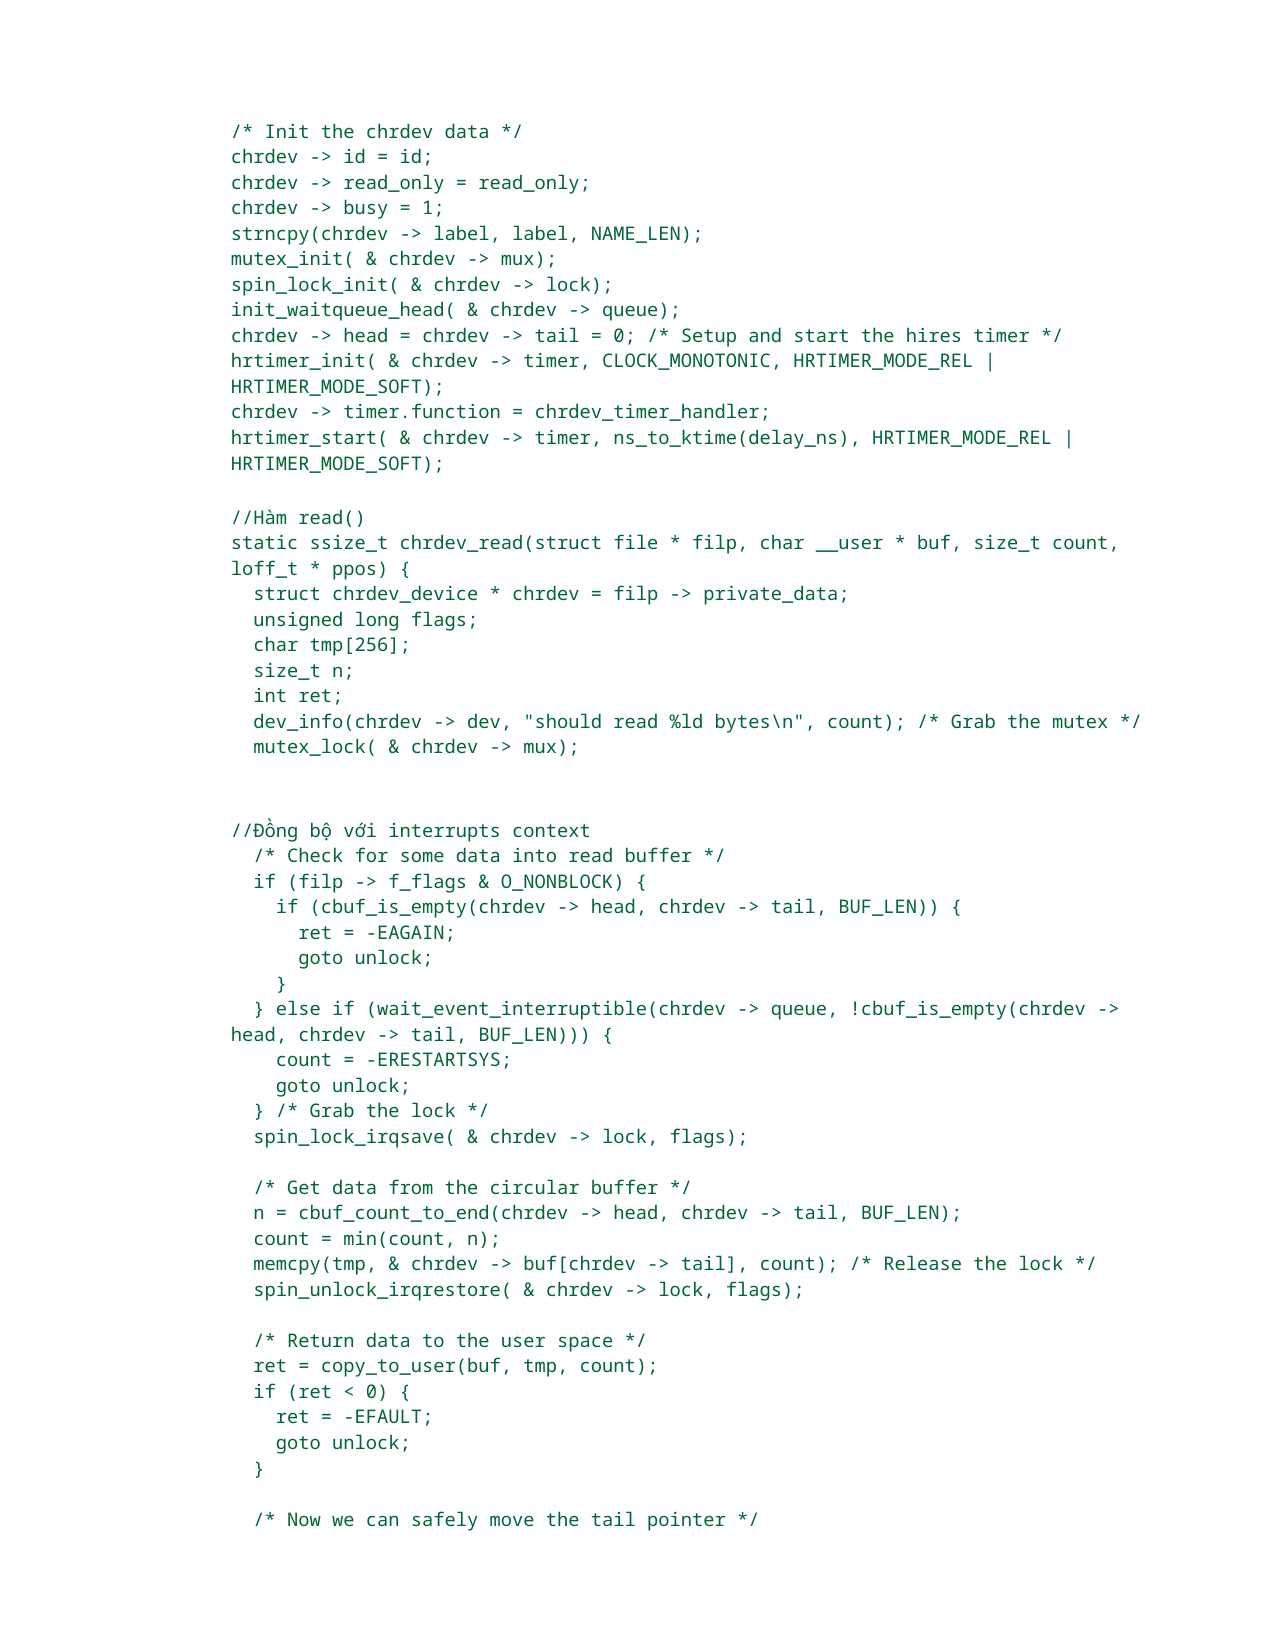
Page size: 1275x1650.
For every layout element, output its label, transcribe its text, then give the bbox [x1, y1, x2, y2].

list /* Get data from the circular buffer */ n = cbuf_count_to_end(chrdev -> head, chrdev -> tail, BUF_LEN); count = min(count, n); memcpy(tmp, & chrdev -> buf[chrdev -> tail], count); /* Release the lock */ spin_unlock_irqrestore( & chrdev -> lock, flags); [193, 1149, 1157, 1302]
list //Đồng bộ với interrupts context /* Check for some data into read buffer */ if (filp -> f_flags & O_NONBLOCK) { if (cbuf_is_empty(chrdev -> head, chrdev -> tail, BUF_LEN)) { ret = -EAGAIN; goto unlock; } } else if (wait_event_interruptible(chrdev -> queue, !cbuf_is_empty(chrdev -> head, chrdev -> tail, BUF_LEN))) { count = -ERESTARTSYS; goto unlock; } /* Grab the lock */ spin_lock_irqsave( & chrdev -> lock, flags); [193, 817, 1157, 1149]
list //Hàm read() [193, 504, 1157, 530]
list /* Init the chrdev data */ chrdev -> id = id; chrdev -> read_only = read_only; chrdev -> busy = 1; strncpy(chrdev -> label, label, NAME_LEN); mutex_init( & chrdev -> mux); spin_lock_init( & chrdev -> lock); init_waitqueue_head( & chrdev -> queue); chrdev -> head = chrdev -> tail = 0; /* Setup and start the hires timer */ hrtimer_init( & chrdev -> timer, CLOCK_MONOTONIC, HRTIMER_MODE_REL | HRTIMER_MODE_SOFT); chrdev -> timer.function = chrdev_timer_handler; hrtimer_start( & chrdev -> timer, ns_to_ktime(delay_ns), HRTIMER_MODE_REL | HRTIMER_MODE_SOFT); [193, 118, 1157, 475]
list /* Now we can safely move the tail pointer */ [193, 1480, 1157, 1531]
list /* Return data to the user space */ ret = copy_to_user(buf, tmp, count); if (ret < 0) { ret = -EFAULT; goto unlock; } [193, 1302, 1157, 1480]
list static ssize_t chrdev_read(struct file * filp, char __user * buf, size_t count, loff_t * ppos) { struct chrdev_device * chrdev = filp -> private_data; unsigned long flags; char tmp[256]; size_t n; int ret; dev_info(chrdev -> dev, "should read %ld bytes\n", count); /* Grab the mutex */ mutex_lock( & chrdev -> mux); [193, 530, 1157, 759]
